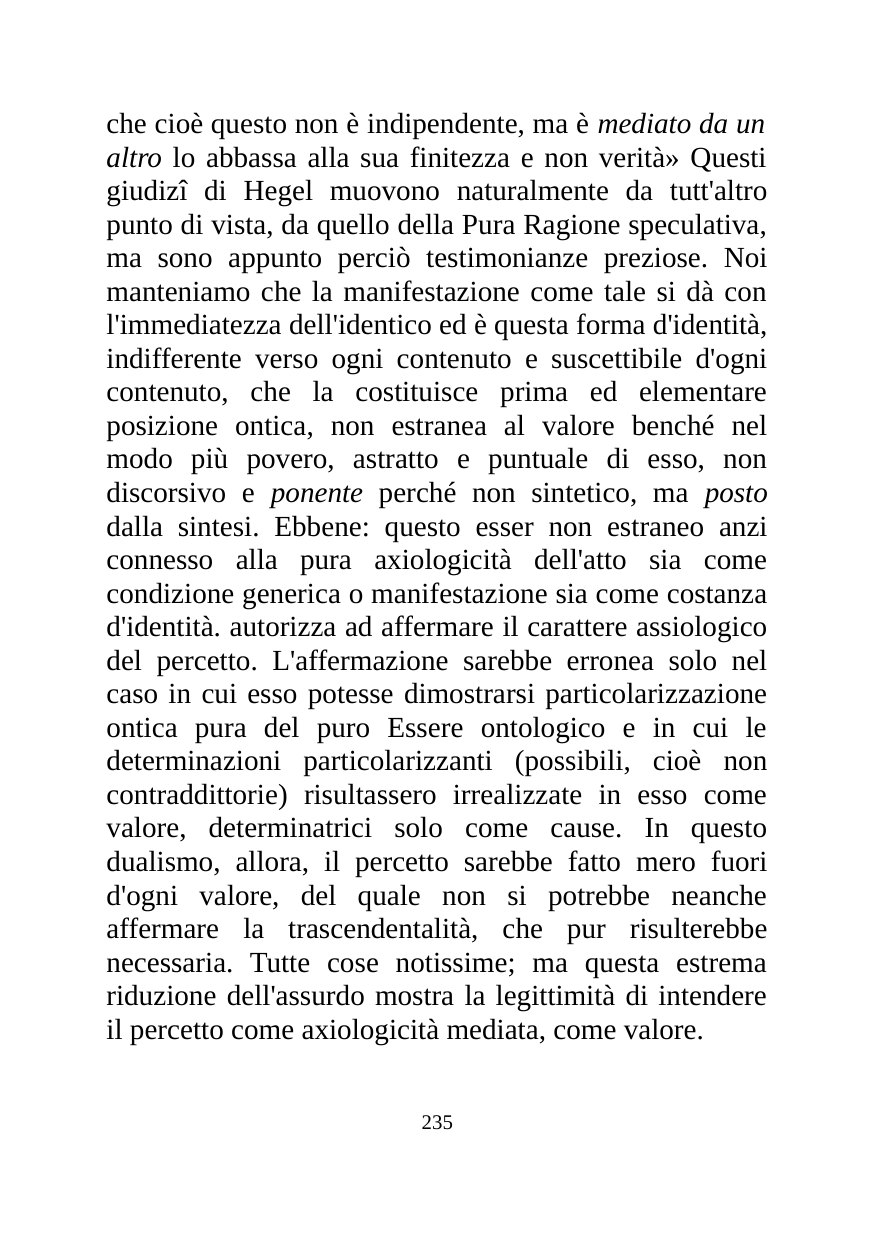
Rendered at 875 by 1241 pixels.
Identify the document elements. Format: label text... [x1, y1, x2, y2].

text che cioè questo non è indipendente, ma è mediato da un altro lo abbassa alla sua finitezza e non verità» Questi giudizî di Hegel muovono naturalmente da tutt'altro punto di vista, da quello della Pura Ragione speculativa, ma sono appunto perciò testimonianze preziose. Noi manteniamo che la manifestazione come tale si dà con l'immediatezza dell'identico ed è questa forma d'identità, indifferente verso ogni contenuto e suscettibile d'ogni contenuto, che la costituisce prima ed elementare posizione ontica, non estranea al valore benché nel modo più povero, astratto e puntuale di esso, non discorsivo e ponente perché non sintetico, ma posto dalla sintesi. Ebbene: questo esser non estraneo anzi connesso alla pura axiologicità dell'atto sia come condizione generica o manifestazione sia come costanza d'identità. autorizza ad affermare il carattere assiologico del percetto. L'affermazione sarebbe erronea solo nel caso in cui esso potesse dimostrarsi particolarizzazione ontica pura del puro Essere ontologico e in cui le determinazioni particolarizzanti (possibili, cioè non contraddittorie) risultassero irrealizzate in esso come valore, determinatrici solo come cause. In questo dualismo, allora, il percetto sarebbe fatto mero fuori d'ogni valore, del quale non si potrebbe neanche affermare la trascendentalità, che pur risulterebbe necessaria. Tutte cose notissime; ma questa estrema riduzione dell'assurdo mostra la legittimità di intendere il percetto come axiologicità mediata, come valore. [106, 106, 768, 1045]
